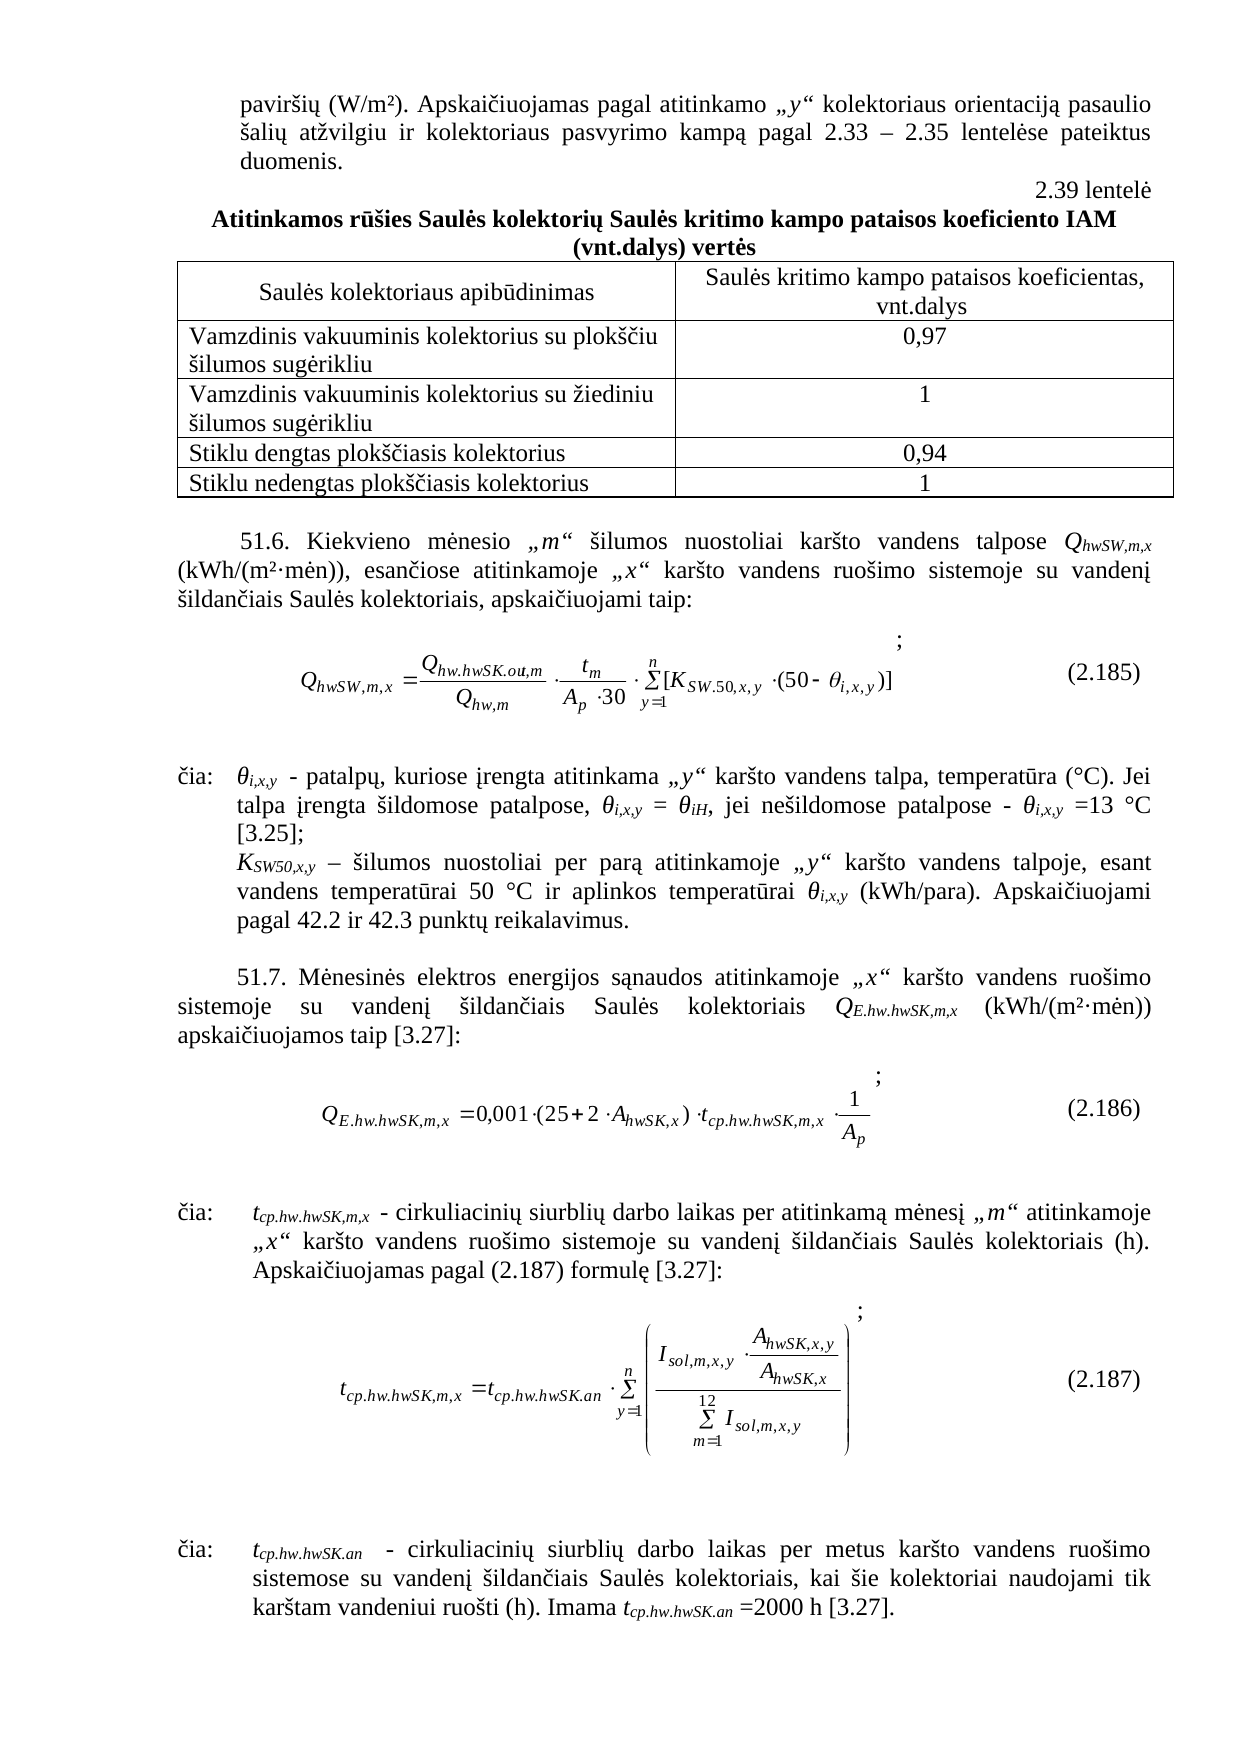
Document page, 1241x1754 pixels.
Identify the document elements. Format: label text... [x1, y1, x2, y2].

table_header (2.186) [1023, 1049, 1151, 1168]
table_header ; [177, 613, 1023, 732]
text KSW50,x,y – šilumos nuostoliai per parą atitinkamoje „y“ karšto vandens talpoje, esant vandens temperatūrai 50 °C ir aplinkos temperatūrai θi,x,y (kWh/para). Apskaičiuojami pagal 42.2 ir 42.3 punktų reikalavimus. [237, 847, 1151, 933]
table_header Saulės kritimo kampo pataisos koeficientas, vnt.dalys [676, 262, 1173, 320]
text čia: tcp.hw.hwSK.an - cirkuliacinių siurblių darbo laikas per metus karšto vandens ruošimo sistemose su vandenį šildančiais Saulės kolektoriais, kai šie kolektoriai naudojami tik karštam vandeniui ruošti (h). Imama tcp.hw.hwSK.an =2000 h [3.27]. [177, 1534, 1151, 1621]
table_cell Stiklu nedengtas plokščiasis kolektorius [178, 468, 675, 496]
table_cell 0,94 [676, 438, 1173, 467]
table_cell 1 [676, 379, 1173, 437]
table_header (2.187) [1023, 1284, 1151, 1477]
text Atitinkamos rūšies Saulės kolektorių Saulės kritimo kampo pataisos koeficiento IAM (vnt.dalys) vertės [177, 204, 1151, 261]
text 2.39 lentelė [252, 175, 1151, 204]
table_header Saulės kolektoriaus apibūdinimas [178, 262, 675, 320]
table_cell Vamzdinis vakuuminis kolektorius su žiediniu šilumos sugėrikliu [178, 379, 675, 437]
text 51.7. Mėnesinės elektros energijos sąnaudos atitinkamoje „x“ karšto vandens ruošimo sistemoje su vandenį šildančiais Saulės kolektoriais QE.hw.hwSK,m,x (kWh/(m²·mėn)) apskaičiuojamos taip [3.27]: [177, 962, 1151, 1048]
table_header ; [177, 1049, 1023, 1168]
text čia: θi,x,y - patalpų, kuriose įrengta atitinkama „y“ karšto vandens talpa, temperatūra (°C). Jei talpa įrengta šildomose patalpose, θi,x,y = θiH, jei nešildomose patalpose - θi,x,y =13 °C [3.25]; [177, 761, 1151, 847]
table_cell Stiklu dengtas plokščiasis kolektorius [178, 438, 675, 467]
text 51.6. Kiekvieno mėnesio „m“ šilumos nuostoliai karšto vandens talpose QhwSW,m,x (kWh/(m²·mėn)), esančiose atitinkamoje „x“ karšto vandens ruošimo sistemoje su vandenį šildančiais Saulės kolektoriais, apskaičiuojami taip: [177, 526, 1151, 612]
table_cell 1 [676, 468, 1173, 496]
table_header ; [177, 1284, 1023, 1477]
table_header (2.185) [1023, 613, 1151, 732]
table_cell 0,97 [676, 321, 1173, 378]
text čia: tcp.hw.hwSK,m,x - cirkuliacinių siurblių darbo laikas per atitinkamą mėnesį „m“ atitinkamoje „x“ karšto vandens ruošimo sistemoje su vandenį šildančiais Saulės kolektoriais (h). Apskaičiuojamas pagal (2.187) formulę [3.27]: [177, 1197, 1151, 1283]
table_cell Vamzdinis vakuuminis kolektorius su plokščiu šilumos sugėrikliu [178, 321, 675, 378]
text paviršių (W/m²). Apskaičiuojamas pagal atitinkamo „y“ kolektoriaus orientaciją pasaulio šalių atžvilgiu ir kolektoriaus pasvyrimo kampą pagal 2.33 – 2.35 lentelėse pateiktus duomenis. [240, 89, 1151, 175]
